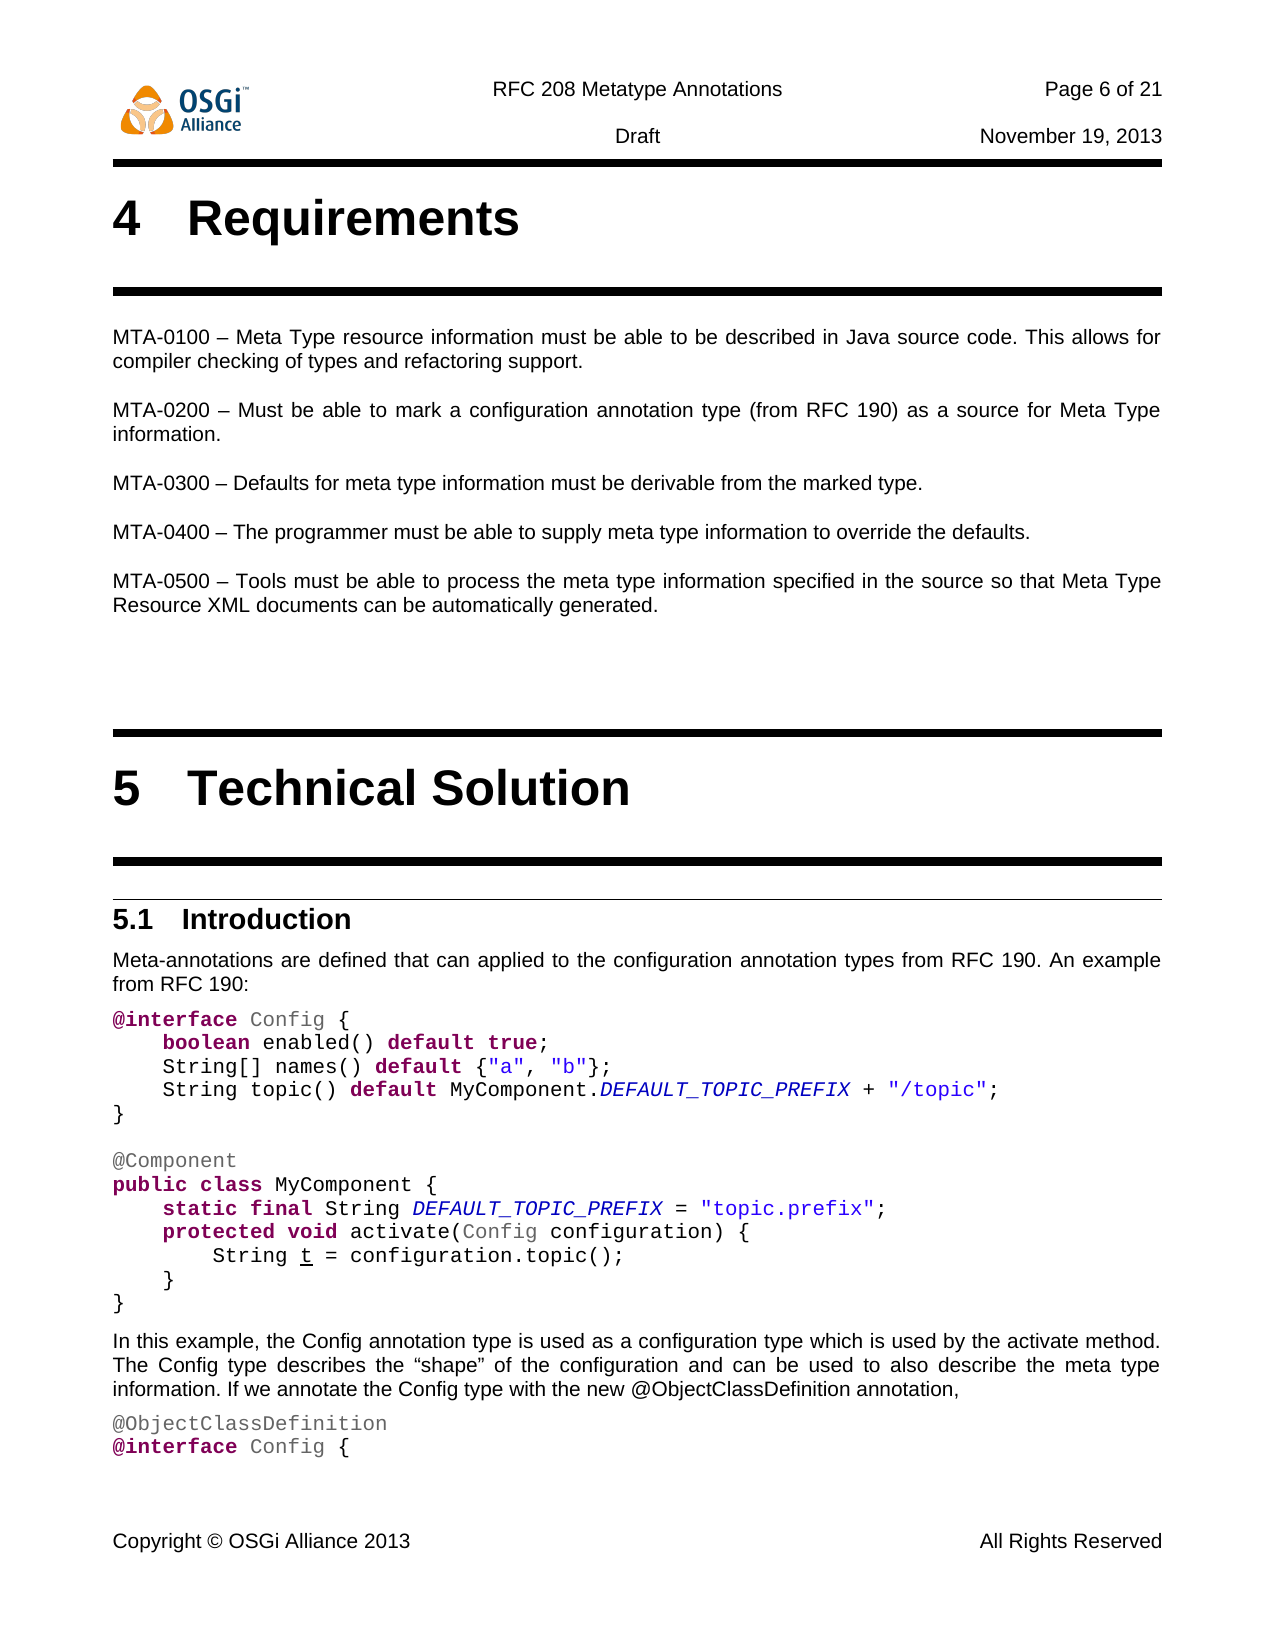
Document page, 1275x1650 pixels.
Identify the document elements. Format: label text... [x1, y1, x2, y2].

text protected void activate(Config configuration) { [112, 1221, 1162, 1245]
text } [112, 1103, 1162, 1127]
subtitle Introduction [112, 900, 1162, 936]
text Meta-annotations are defined that can applied to the configuration annotation types from RFC 190. An example from RFC 190: [112, 948, 1162, 996]
text MTA-0400 – The programmer must be able to supply meta type information to override the defaults. [112, 519, 1162, 543]
text MTA-0200 – Must be able to mark a configuration annotation type (from RFC 190) as a source for Meta Type information. [112, 398, 1162, 446]
text In this example, the Config annotation type is used as a configuration type which is used by the activate method. The Config type describes the “shape” of the configuration and can be used to also describe the meta type information. If we annotate the Config type with the new @ObjectClassDefinition annotation, [112, 1328, 1162, 1400]
text static final String DEFAULT_TOPIC_PREFIX = "topic.prefix"; [112, 1198, 1162, 1221]
text String topic() default MyComponent.DEFAULT_TOPIC_PREFIX + "/topic"; [112, 1079, 1162, 1103]
text boolean enabled() default true; [112, 1032, 1162, 1056]
text String t = configuration.topic(); [112, 1245, 1162, 1269]
text MTA-0500 – Tools must be able to process the meta type information specified in the source so that Meta Type Resource XML documents can be automatically generated. [112, 568, 1162, 616]
subtitle Technical Solution [112, 730, 1162, 866]
text MTA-0100 – Meta Type resource information must be able to be described in Java source code. This allows for compiler checking of types and refactoring support. [112, 325, 1162, 373]
text MTA-0300 – Defaults for meta type information must be derivable from the marked type. [112, 471, 1162, 494]
text @interface Config { [112, 1008, 1162, 1032]
text @ObjectClassDefinition [112, 1413, 1162, 1436]
text } [112, 1269, 1162, 1292]
text String[] names() default {"a", "b"}; [112, 1056, 1162, 1079]
text public class MyComponent { [112, 1174, 1162, 1198]
text @Component [112, 1150, 1162, 1174]
picture [113, 78, 257, 142]
text @interface Config { [112, 1436, 1162, 1460]
subtitle Requirements [112, 160, 1162, 296]
text } [112, 1292, 1162, 1316]
